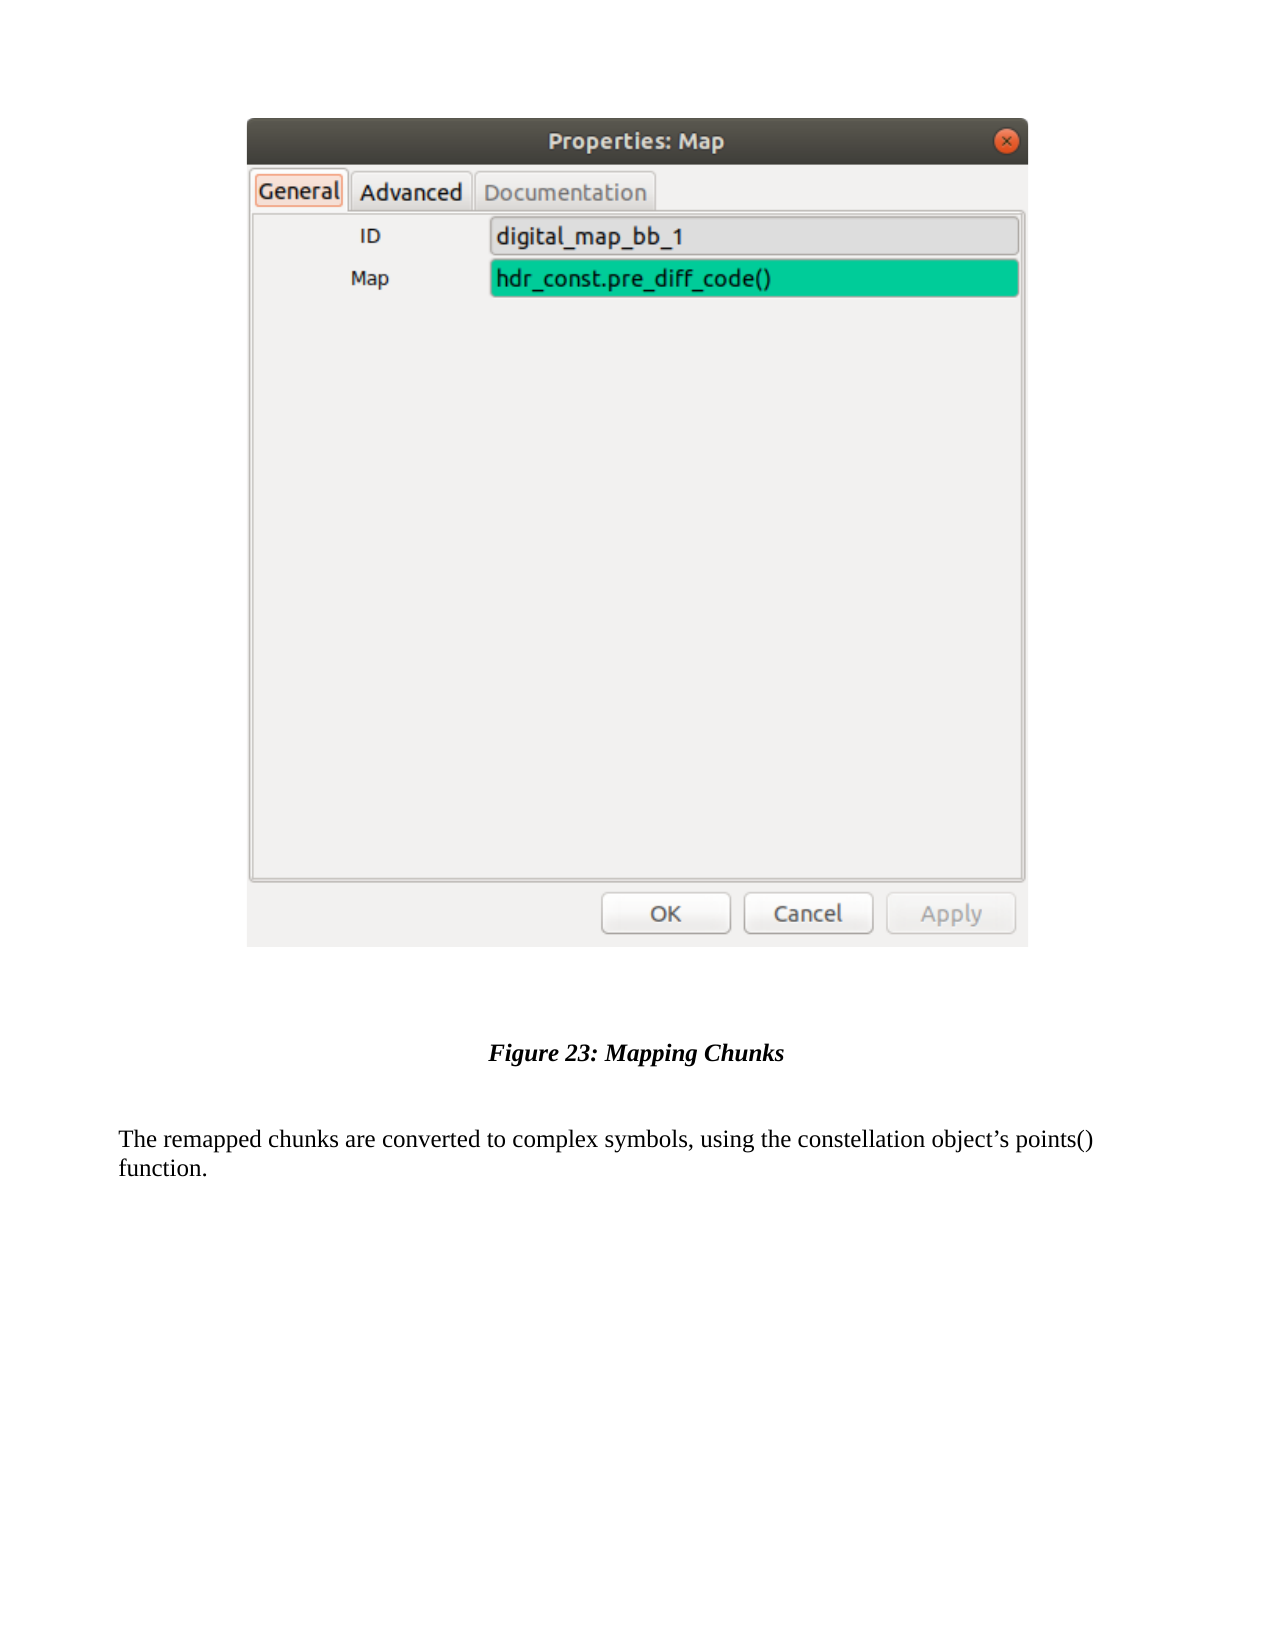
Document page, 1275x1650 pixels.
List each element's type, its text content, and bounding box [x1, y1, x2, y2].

text Figure 23: Mapping Chunks [118, 1038, 1157, 1067]
text The remapped chunks are converted to complex symbols, using the constellation object’s points() function. [118, 1124, 1157, 1182]
picture [246, 118, 1029, 947]
